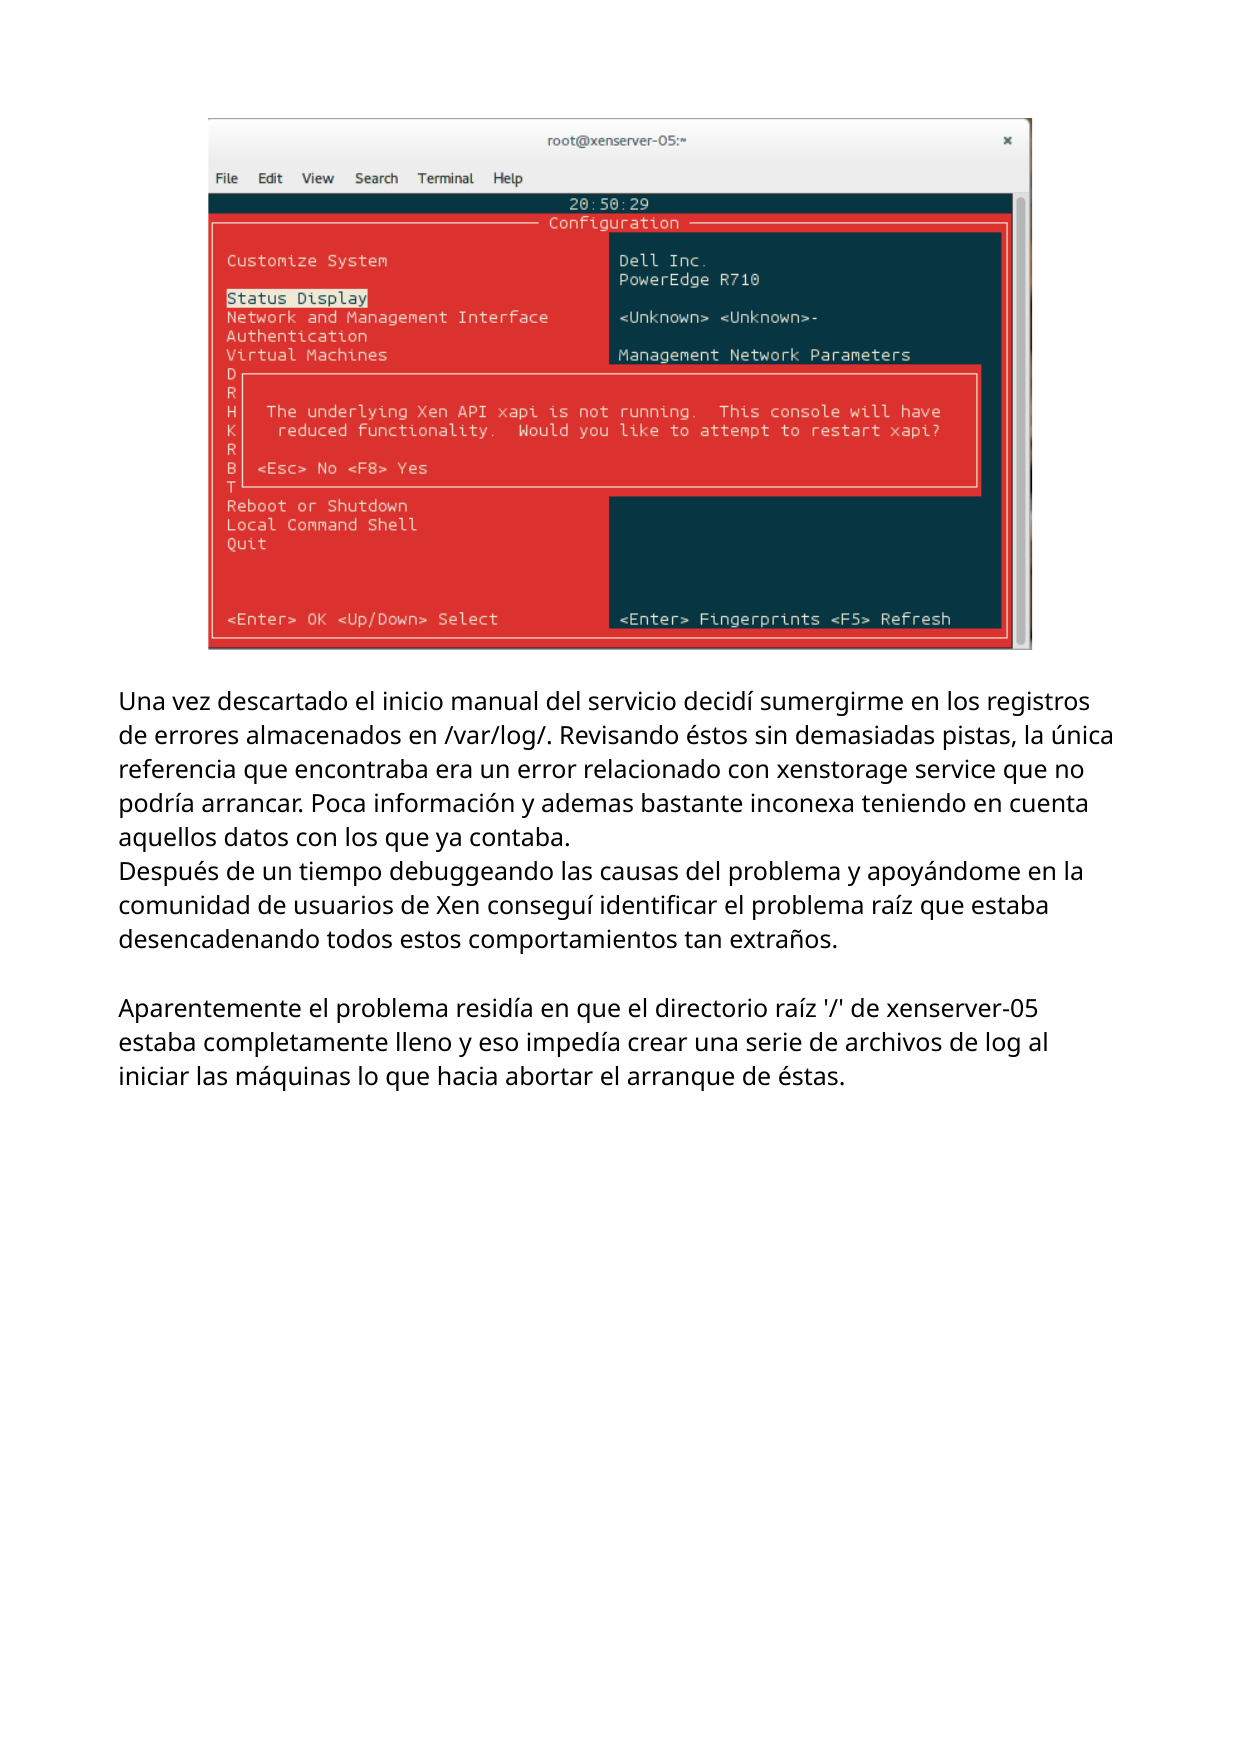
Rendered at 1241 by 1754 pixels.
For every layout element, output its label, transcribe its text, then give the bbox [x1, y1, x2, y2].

text Aparentemente el problema residía en que el directorio raíz '/' de xenserver-05 estaba completamente lleno y eso impedía crear una serie de archivos de log al iniciar las máquinas lo que hacia abortar el arranque de éstas. [118, 990, 1122, 1092]
picture [208, 118, 1033, 650]
text Después de un tiempo debuggeando las causas del problema y apoyándome en la comunidad de usuarios de Xen conseguí identificar el problema raíz que estaba desencadenando todos estos comportamientos tan extraños. [118, 854, 1122, 956]
text Una vez descartado el inicio manual del servicio decidí sumergirme en los registros de errores almacenados en /var/log/. Revisando éstos sin demasiadas pistas, la única referencia que encontraba era un error relacionado con xenstorage service que no podría arrancar. Poca información y ademas bastante inconexa teniendo en cuenta aquellos datos con los que ya contaba. [118, 684, 1122, 854]
